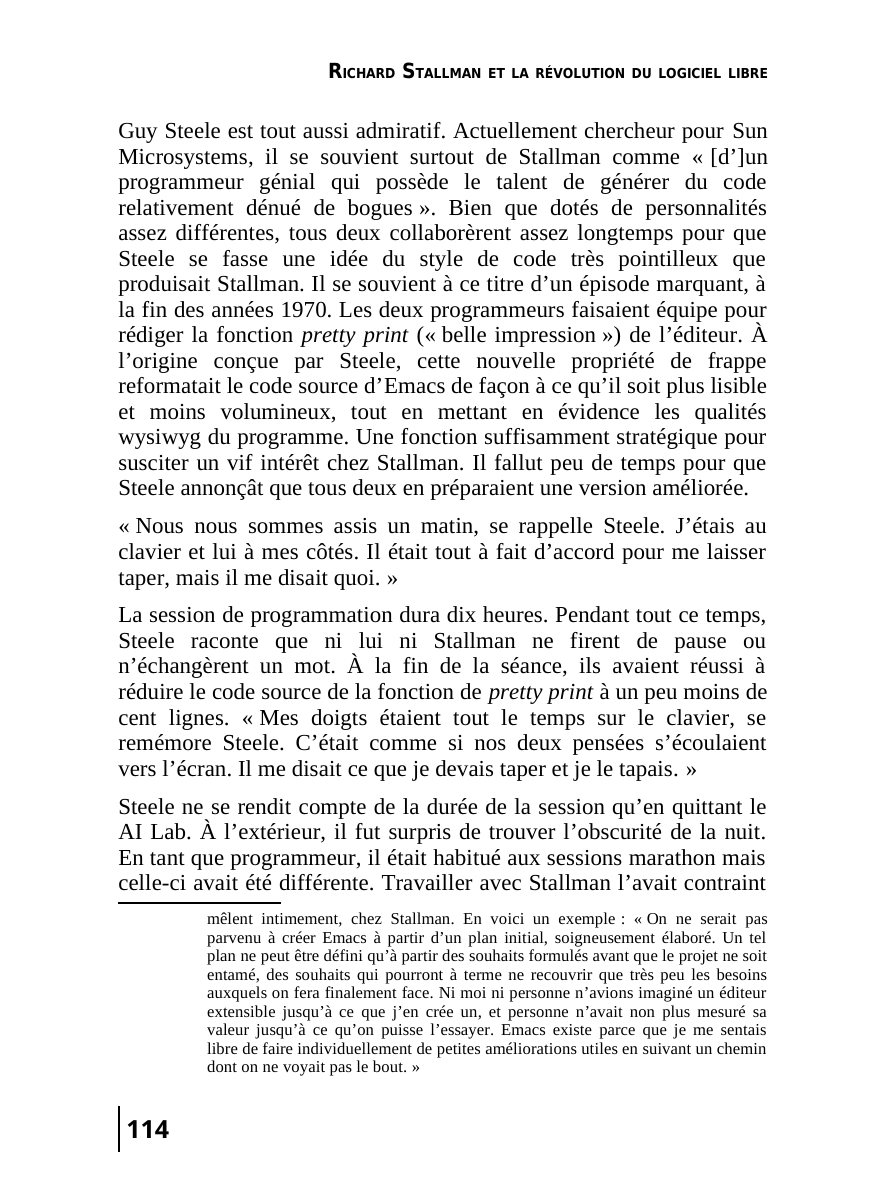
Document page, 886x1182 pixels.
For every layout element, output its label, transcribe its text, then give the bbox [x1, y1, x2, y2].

text Guy Steele est tout aussi admiratif. Actuellement chercheur pour Sun Microsystems, il se souvient surtout de Stallman comme « [d’]un programmeur génial qui possède le talent de générer du code relativement dénué de bogues ». Bien que dotés de personnalités assez différentes, tous deux collaborèrent assez longtemps pour que Steele se fasse une idée du style de code très pointilleux que produisait Stallman. Il se souvient à ce titre d’un épisode marquant, à la fin des années 1970. Les deux programmeurs faisaient équipe pour rédiger la fonction pretty print (« belle impression ») de l’éditeur. À l’origine conçue par Steele, cette nouvelle propriété de frappe reformatait le code source d’Emacs de façon à ce qu’il soit plus lisible et moins volumineux, tout en mettant en évidence les qualités wysiwyg du programme. Une fonction suffisamment stratégique pour susciter un vif intérêt chez Stallman. Il fallut peu de temps pour que Steele annonçât que tous deux en préparaient une version améliorée. [118, 118, 768, 501]
text La session de programmation dura dix heures. Pendant tout ce temps, Steele raconte que ni lui ni Stallman ne firent de pause ou n’échangèrent un mot. À la fin de la séance, ils avaient réussi à réduire le code source de la fonction de pretty print à un peu moins de cent lignes. « Mes doigts étaient tout le temps sur le clavier, se remémore Steele. C’était comme si nos deux pensées s’écoulaient vers l’écran. Il me disait ce que je devais taper et je le tapais. » [118, 602, 768, 781]
text Steele ne se rendit compte de la durée de la session qu’en quittant le AI Lab. À l’extérieur, il fut surpris de trouver l’obscurité de la nuit. En tant que programmeur, il était habitué aux sessions marathon mais celle-ci avait été différente. Travailler avec Stallman l’avait contraint [118, 793, 768, 896]
text mêlent intimement, chez Stallman. En voici un exemple : « On ne serait pas parvenu à créer Emacs à partir d’un plan initial, soigneusement élaboré. Un tel plan ne peut être défini qu’à partir des souhaits formulés avant que le projet ne soit entamé, des souhaits qui pourront à terme ne recouvrir que très peu les besoins auxquels on fera finalement face. Ni moi ni personne n’avions imaginé un éditeur extensible jusqu’à ce que j’en crée un, et personne n’avait non plus mesuré sa valeur jusqu’à ce qu’on puisse l’essayer. Emacs existe parce que je me sentais libre de faire individuellement de petites améliorations utiles en suivant un chemin dont on ne voyait pas le bout. » [207, 909, 768, 1076]
text « Nous nous sommes assis un matin, se rappelle Steele. J’étais au clavier et lui à mes côtés. Il était tout à fait d’accord pour me laisser taper, mais il me disait quoi. » [118, 513, 768, 590]
